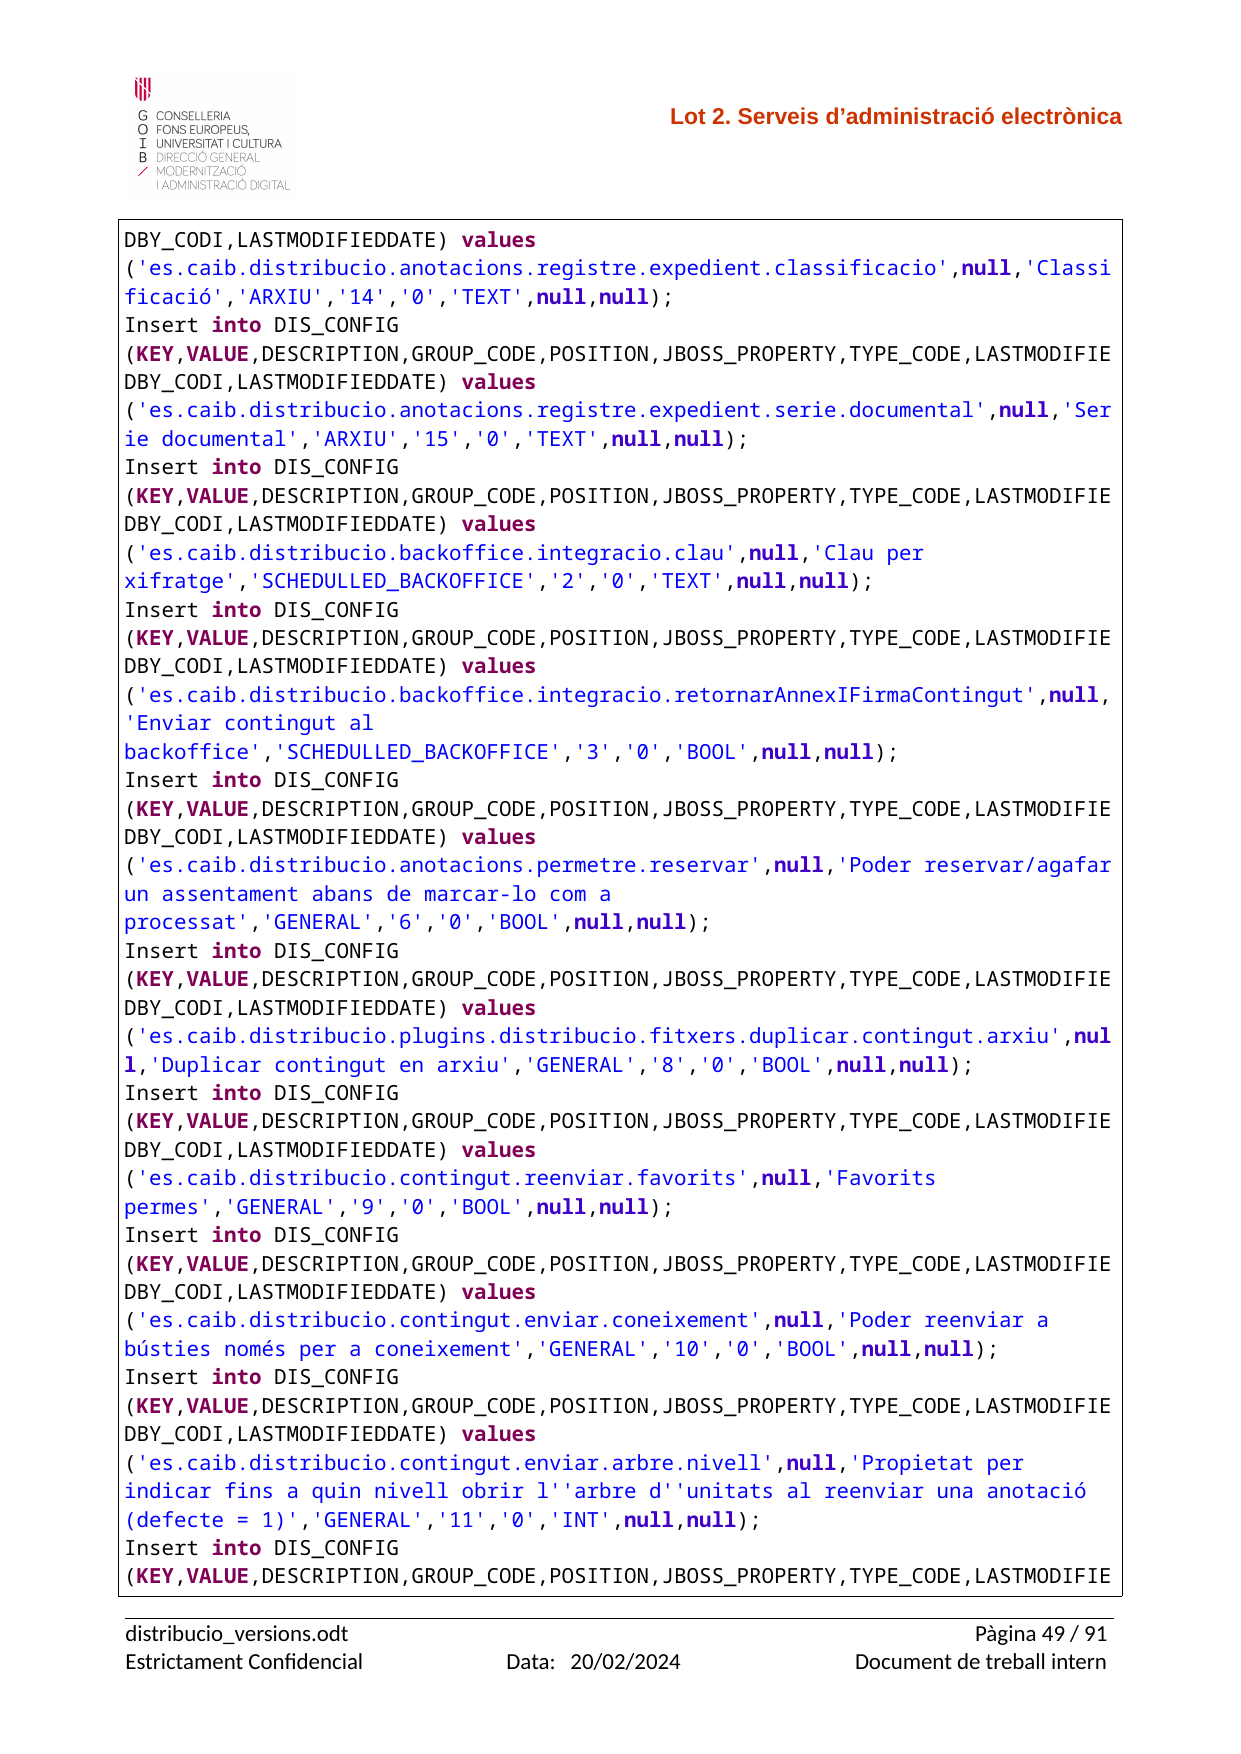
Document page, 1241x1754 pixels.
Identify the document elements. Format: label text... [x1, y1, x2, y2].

picture [126, 70, 299, 197]
table_header DBY_CODI,LASTMODIFIEDDATE) values ('es.caib.distribucio.anotacions.registre.expedient.classificacio',null,'Classificació','ARXIU','14','0','TEXT',null,null); Insert into DIS_CONFIG (KEY,VALUE,DESCRIPTION,GROUP_CODE,POSITION,JBOSS_PROPERTY,TYPE_CODE,LASTMODIFIEDBY_CODI,LASTMODIFIEDDATE) values ('es.caib.distribucio.anotacions.registre.expedient.serie.documental',null,'Serie documental','ARXIU','15','0','TEXT',null,null); Insert into DIS_CONFIG (KEY,VALUE,DESCRIPTION,GROUP_CODE,POSITION,JBOSS_PROPERTY,TYPE_CODE,LASTMODIFIEDBY_CODI,LASTMODIFIEDDATE) values ('es.caib.distribucio.backoffice.integracio.clau',null,'Clau per xifratge','SCHEDULLED_BACKOFFICE','2','0','TEXT',null,null); Insert into DIS_CONFIG (KEY,VALUE,DESCRIPTION,GROUP_CODE,POSITION,JBOSS_PROPERTY,TYPE_CODE,LASTMODIFIEDBY_CODI,LASTMODIFIEDDATE) values ('es.caib.distribucio.backoffice.integracio.retornarAnnexIFirmaContingut',null,'Enviar contingut al backoffice','SCHEDULLED_BACKOFFICE','3','0','BOOL',null,null); Insert into DIS_CONFIG (KEY,VALUE,DESCRIPTION,GROUP_CODE,POSITION,JBOSS_PROPERTY,TYPE_CODE,LASTMODIFIEDBY_CODI,LASTMODIFIEDDATE) values ('es.caib.distribucio.anotacions.permetre.reservar',null,'Poder reservar/agafar un assentament abans de marcar-lo com a processat','GENERAL','6','0','BOOL',null,null); Insert into DIS_CONFIG (KEY,VALUE,DESCRIPTION,GROUP_CODE,POSITION,JBOSS_PROPERTY,TYPE_CODE,LASTMODIFIEDBY_CODI,LASTMODIFIEDDATE) values ('es.caib.distribucio.plugins.distribucio.fitxers.duplicar.contingut.arxiu',null,'Duplicar contingut en arxiu','GENERAL','8','0','BOOL',null,null); Insert into DIS_CONFIG (KEY,VALUE,DESCRIPTION,GROUP_CODE,POSITION,JBOSS_PROPERTY,TYPE_CODE,LASTMODIFIEDBY_CODI,LASTMODIFIEDDATE) values ('es.caib.distribucio.contingut.reenviar.favorits',null,'Favorits permes','GENERAL','9','0','BOOL',null,null); Insert into DIS_CONFIG (KEY,VALUE,DESCRIPTION,GROUP_CODE,POSITION,JBOSS_PROPERTY,TYPE_CODE,LASTMODIFIEDBY_CODI,LASTMODIFIEDDATE) values ('es.caib.distribucio.contingut.enviar.coneixement',null,'Poder reenviar a bústies només per a coneixement','GENERAL','10','0','BOOL',null,null); Insert into DIS_CONFIG (KEY,VALUE,DESCRIPTION,GROUP_CODE,POSITION,JBOSS_PROPERTY,TYPE_CODE,LASTMODIFIEDBY_CODI,LASTMODIFIEDDATE) values ('es.caib.distribucio.contingut.enviar.arbre.nivell',null,'Propietat per indicar fins a quin nivell obrir l''arbre d''unitats al reenviar una anotació (defecte = 1)','GENERAL','11','0','INT',null,null); Insert into DIS_CONFIG (KEY,VALUE,DESCRIPTION,GROUP_CODE,POSITION,JBOSS_PROPERTY,TYPE_CODE,LASTMODIFIE [119, 220, 1122, 1596]
